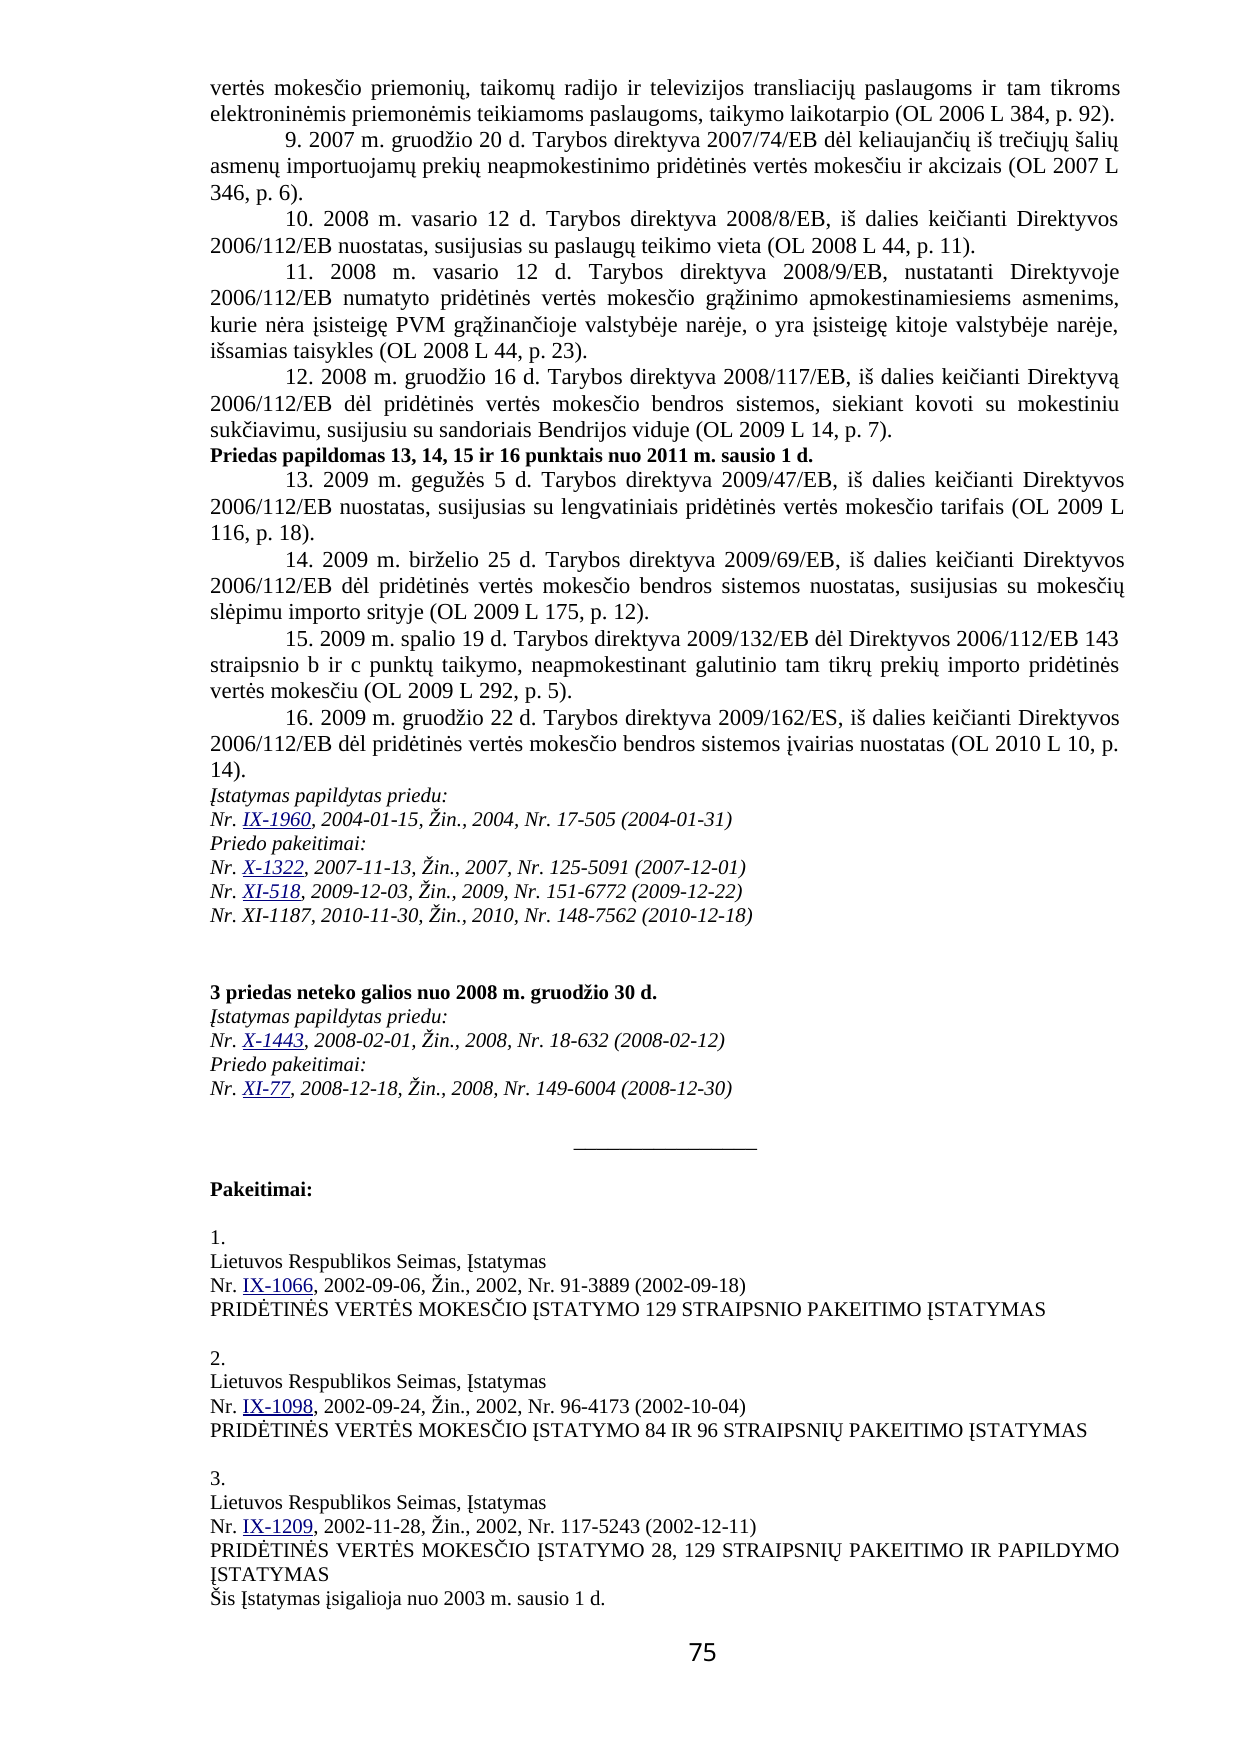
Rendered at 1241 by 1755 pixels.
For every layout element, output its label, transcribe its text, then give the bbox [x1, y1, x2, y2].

text PRIDĖTINĖS VERTĖS MOKESČIO ĮSTATYMO 28, 129 STRAIPSNIŲ PAKEITIMO IR PAPILDYMO ĮSTATYMAS [210, 1538, 1120, 1586]
text Šis Įstatymas įsigalioja nuo 2003 m. sausio 1 d. [210, 1586, 1120, 1610]
text Įstatymas papildytas priedu: [210, 783, 1120, 807]
text Priedas papildomas 13, 14, 15 ir 16 punktais nuo 2011 m. sausio 1 d. [210, 442, 1120, 467]
text Nr. XI-1187, 2010-11-30, Žin., 2010, Nr. 148-7562 (2010-12-18) [210, 903, 1120, 927]
text Nr. X-1443, 2008-02-01, Žin., 2008, Nr. 18-632 (2008-02-12) [210, 1028, 1120, 1052]
text ________________ [210, 1127, 1120, 1153]
text Nr. XI-518, 2009-12-03, Žin., 2009, Nr. 151-6772 (2009-12-22) [210, 879, 1120, 903]
text PRIDĖTINĖS VERTĖS MOKESČIO ĮSTATYMO 84 IR 96 STRAIPSNIŲ PAKEITIMO ĮSTATYMAS [210, 1418, 1120, 1442]
text 13. 2009 m. gegužės 5 d. Tarybos direktyva 2009/47/EB, iš dalies keičianti Direktyvos 2006/112/EB nuostatas, susijusias su lengvatiniais pridėtinės vertės mokesčio tarifais (OL 2009 L 116, p. 18). [210, 467, 1126, 546]
text Lietuvos Respublikos Seimas, Įstatymas [210, 1490, 1120, 1514]
text Nr. XI-77, 2008-12-18, Žin., 2008, Nr. 149-6004 (2008-12-30) [210, 1076, 1120, 1100]
text Pakeitimai: [210, 1177, 1120, 1201]
text 2. [210, 1345, 1120, 1369]
text Nr. IX-1098, 2002-09-24, Žin., 2002, Nr. 96-4173 (2002-10-04) [210, 1393, 1120, 1418]
text Lietuvos Respublikos Seimas, Įstatymas [210, 1369, 1120, 1393]
text Nr. IX-1960, 2004-01-15, Žin., 2004, Nr. 17-505 (2004-01-31) [210, 807, 1120, 831]
text 9. 2007 m. gruodžio 20 d. Tarybos direktyva 2007/74/EB dėl keliaujančių iš trečiųjų šalių asmenų importuojamų prekių neapmokestinimo pridėtinės vertės mokesčiu ir akcizais (OL 2007 L 346, p. 6). [210, 126, 1120, 205]
text 10. 2008 m. vasario 12 d. Tarybos direktyva 2008/8/EB, iš dalies keičianti Direktyvos 2006/112/EB nuostatas, susijusias su paslaugų teikimo vieta (OL 2008 L 44, p. 11). [210, 205, 1120, 258]
text Nr. IX-1209, 2002-11-28, Žin., 2002, Nr. 117-5243 (2002-12-11) [210, 1514, 1120, 1538]
text 16. 2009 m. gruodžio 22 d. Tarybos direktyva 2009/162/ES, iš dalies keičianti Direktyvos 2006/112/EB dėl pridėtinės vertės mokesčio bendros sistemos įvairias nuostatas (OL 2010 L 10, p. 14). [210, 704, 1120, 783]
text 1. [210, 1225, 1120, 1249]
text Priedo pakeitimai: [210, 1052, 1120, 1076]
text 11. 2008 m. vasario 12 d. Tarybos direktyva 2008/9/EB, nustatanti Direktyvoje 2006/112/EB numatyto pridėtinės vertės mokesčio grąžinimo apmokestinamiesiems asmenims, kurie nėra įsisteigę PVM grąžinančioje valstybėje narėje, o yra įsisteigę kitoje valstybėje narėje, išsamias taisykles (OL 2008 L 44, p. 23). [210, 258, 1120, 363]
text Nr. IX-1066, 2002-09-06, Žin., 2002, Nr. 91-3889 (2002-09-18) [210, 1273, 1120, 1297]
text Nr. X-1322, 2007-11-13, Žin., 2007, Nr. 125-5091 (2007-12-01) [210, 855, 1120, 879]
text PRIDĖTINĖS VERTĖS MOKESČIO ĮSTATYMO 129 STRAIPSNIO PAKEITIMO ĮSTATYMAS [210, 1297, 1120, 1321]
text vertės mokesčio priemonių, taikomų radijo ir televizijos transliacijų paslaugoms ir tam tikroms elektroninėmis priemonėmis teikiamoms paslaugoms, taikymo laikotarpio (OL 2006 L 384, p. 92). [210, 73, 1120, 126]
text Lietuvos Respublikos Seimas, Įstatymas [210, 1249, 1120, 1273]
text 12. 2008 m. gruodžio 16 d. Tarybos direktyva 2008/117/EB, iš dalies keičianti Direktyvą 2006/112/EB dėl pridėtinės vertės mokesčio bendros sistemos, siekiant kovoti su mokestiniu sukčiavimu, susijusiu su sandoriais Bendrijos viduje (OL 2009 L 14, p. 7). [210, 363, 1120, 442]
text 3 priedas neteko galios nuo 2008 m. gruodžio 30 d. [210, 980, 1120, 1004]
text 3. [210, 1466, 1120, 1490]
text 15. 2009 m. spalio 19 d. Tarybos direktyva 2009/132/EB dėl Direktyvos 2006/112/EB 143 straipsnio b ir c punktų taikymo, neapmokestinant galutinio tam tikrų prekių importo pridėtinės vertės mokesčiu (OL 2009 L 292, p. 5). [210, 625, 1120, 704]
text 14. 2009 m. birželio 25 d. Tarybos direktyva 2009/69/EB, iš dalies keičianti Direktyvos 2006/112/EB dėl pridėtinės vertės mokesčio bendros sistemos nuostatas, susijusias su mokesčių slėpimu importo srityje (OL 2009 L 175, p. 12). [210, 546, 1126, 625]
text Įstatymas papildytas priedu: [210, 1004, 1120, 1028]
text Priedo pakeitimai: [210, 831, 1120, 855]
